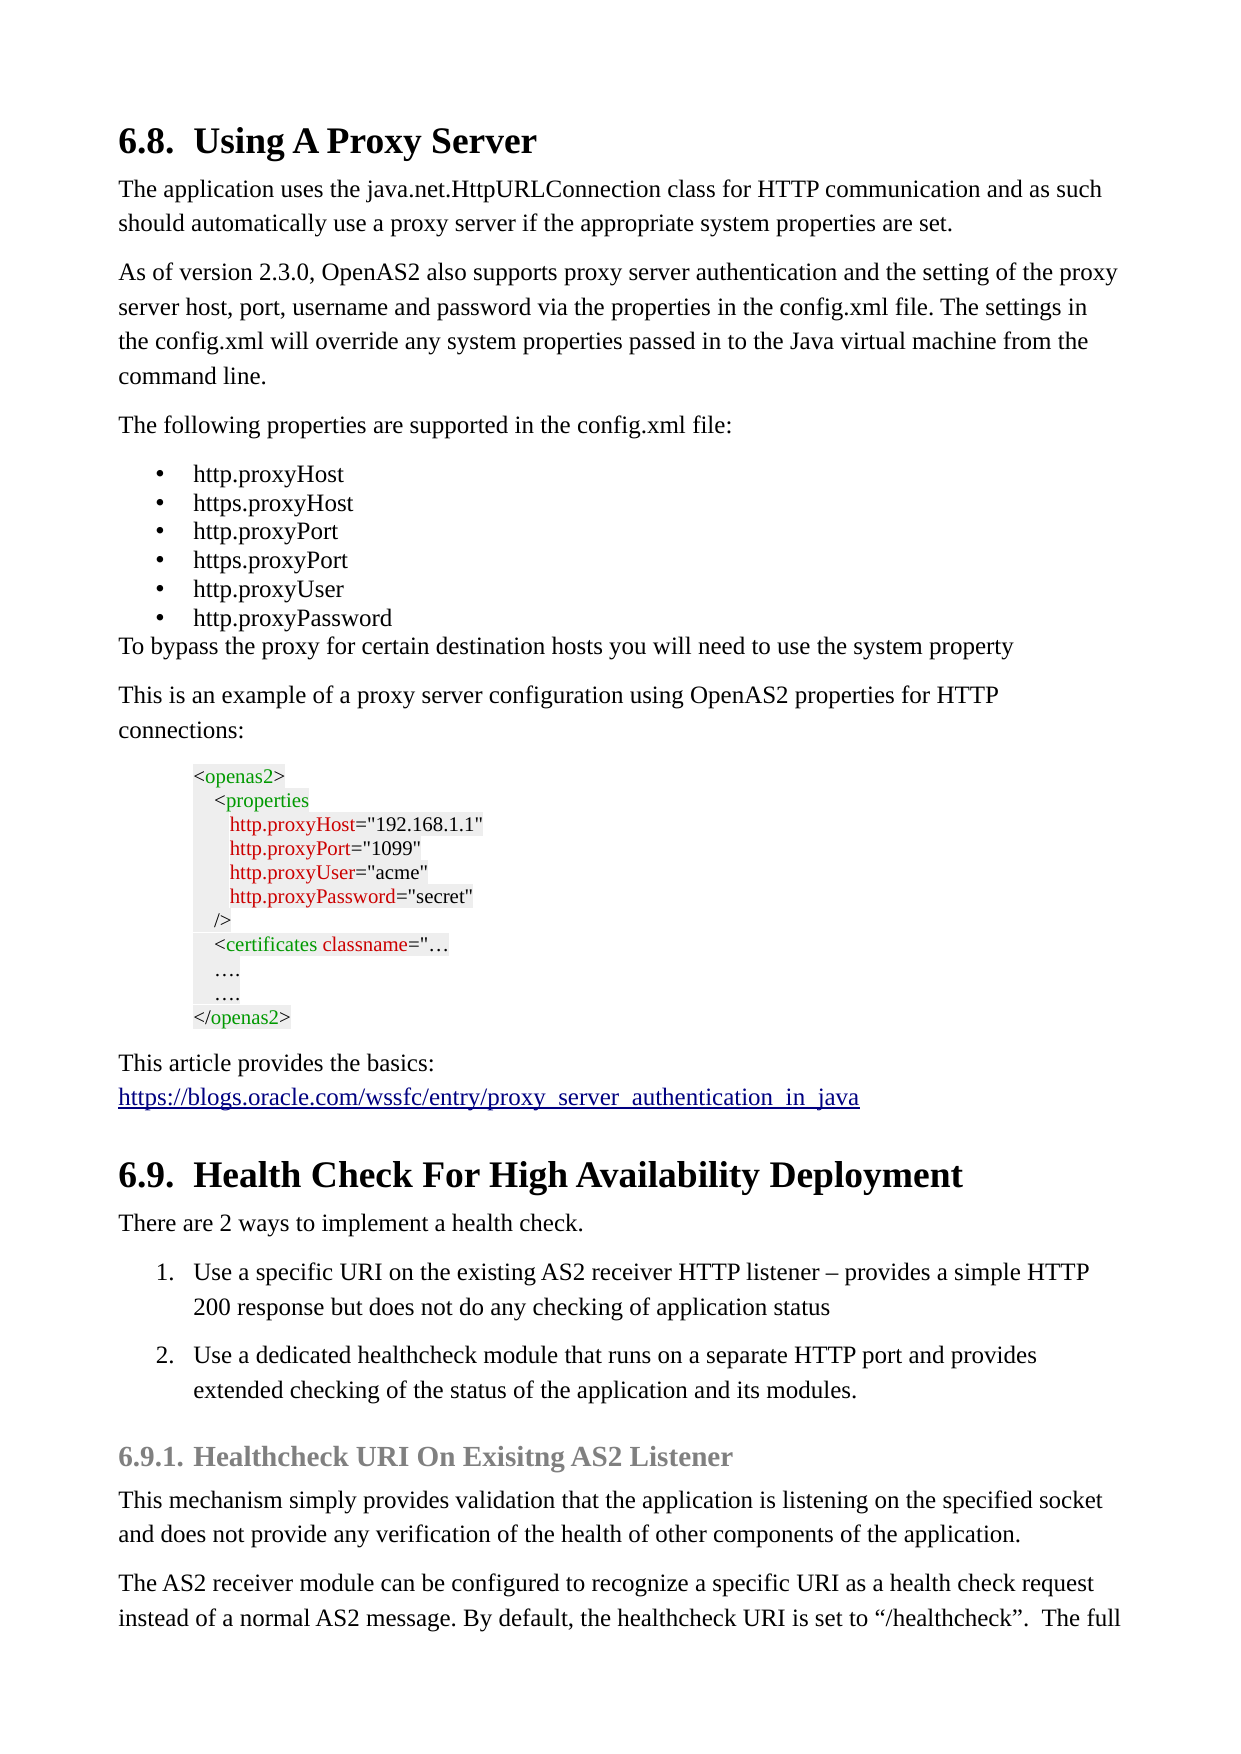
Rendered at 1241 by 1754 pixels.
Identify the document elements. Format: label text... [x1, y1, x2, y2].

text This is an example of a proxy server configuration using OpenAS2 properties for HTTP connections: [118, 680, 1122, 744]
subtitle Healthcheck URI On Exisitng AS2 Listener [118, 1439, 1122, 1472]
subtitle Health Check For High Availability Deployment [118, 1152, 1122, 1196]
text There are 2 ways to implement a health check. [118, 1208, 1122, 1237]
list https.proxyPort [156, 545, 1122, 574]
list http.proxyPort [156, 516, 1122, 545]
text As of version 2.3.0, OpenAS2 also supports proxy server authentication and the setting of the proxy server host, port, username and password via the properties in the config.xml file. The settings in the config.xml will override any system properties passed in to the Java virtual machine from the command line. [118, 257, 1122, 389]
text http.proxyPassword="secret" [193, 884, 1122, 908]
text The AS2 receiver module can be configured to recognize a specific URI as a health check request instead of a normal AS2 message. By default, the healthcheck URI is set to “/healthcheck”. The full [118, 1568, 1122, 1632]
text <properties [193, 788, 1122, 812]
text http.proxyPort="1099" [193, 836, 1122, 860]
list Use a specific URI on the existing AS2 receiver HTTP listener – provides a simple HTTP 200 response but does not do any checking of application status [156, 1257, 1122, 1320]
text http.proxyHost="192.168.1.1" [193, 812, 1122, 836]
text This mechanism simply provides validation that the application is listening on the specified socket and does not provide any verification of the health of other components of the application. [118, 1485, 1122, 1548]
list Use a dedicated healthcheck module that runs on a separate HTTP port and provides extended checking of the status of the application and its modules. [156, 1341, 1122, 1404]
list http.proxyUser [156, 574, 1122, 603]
list https.proxyHost [156, 488, 1122, 516]
text To bypass the proxy for certain destination hosts you will need to use the system property [118, 631, 1122, 660]
subtitle Using A Proxy Server [118, 118, 1122, 161]
text The application uses the java.net.HttpURLConnection class for HTTP communication and as such should automatically use a proxy server if the appropriate system properties are set. [118, 174, 1122, 237]
text …. [193, 981, 1122, 1004]
text <openas2> [193, 764, 1122, 788]
text http.proxyUser="acme" [193, 860, 1122, 884]
text <certificates classname="… [193, 932, 1122, 956]
list http.proxyPassword [156, 603, 1122, 631]
text …. [193, 956, 1122, 981]
list http.proxyHost [156, 459, 1122, 488]
text The following properties are supported in the config.xml file: [118, 410, 1122, 438]
text This article provides the basics: https://blogs.oracle.com/wssfc/entry/proxy_server_authentication_in_java [118, 1048, 1122, 1111]
text /> [193, 908, 1122, 932]
text </openas2> [193, 1004, 1122, 1029]
